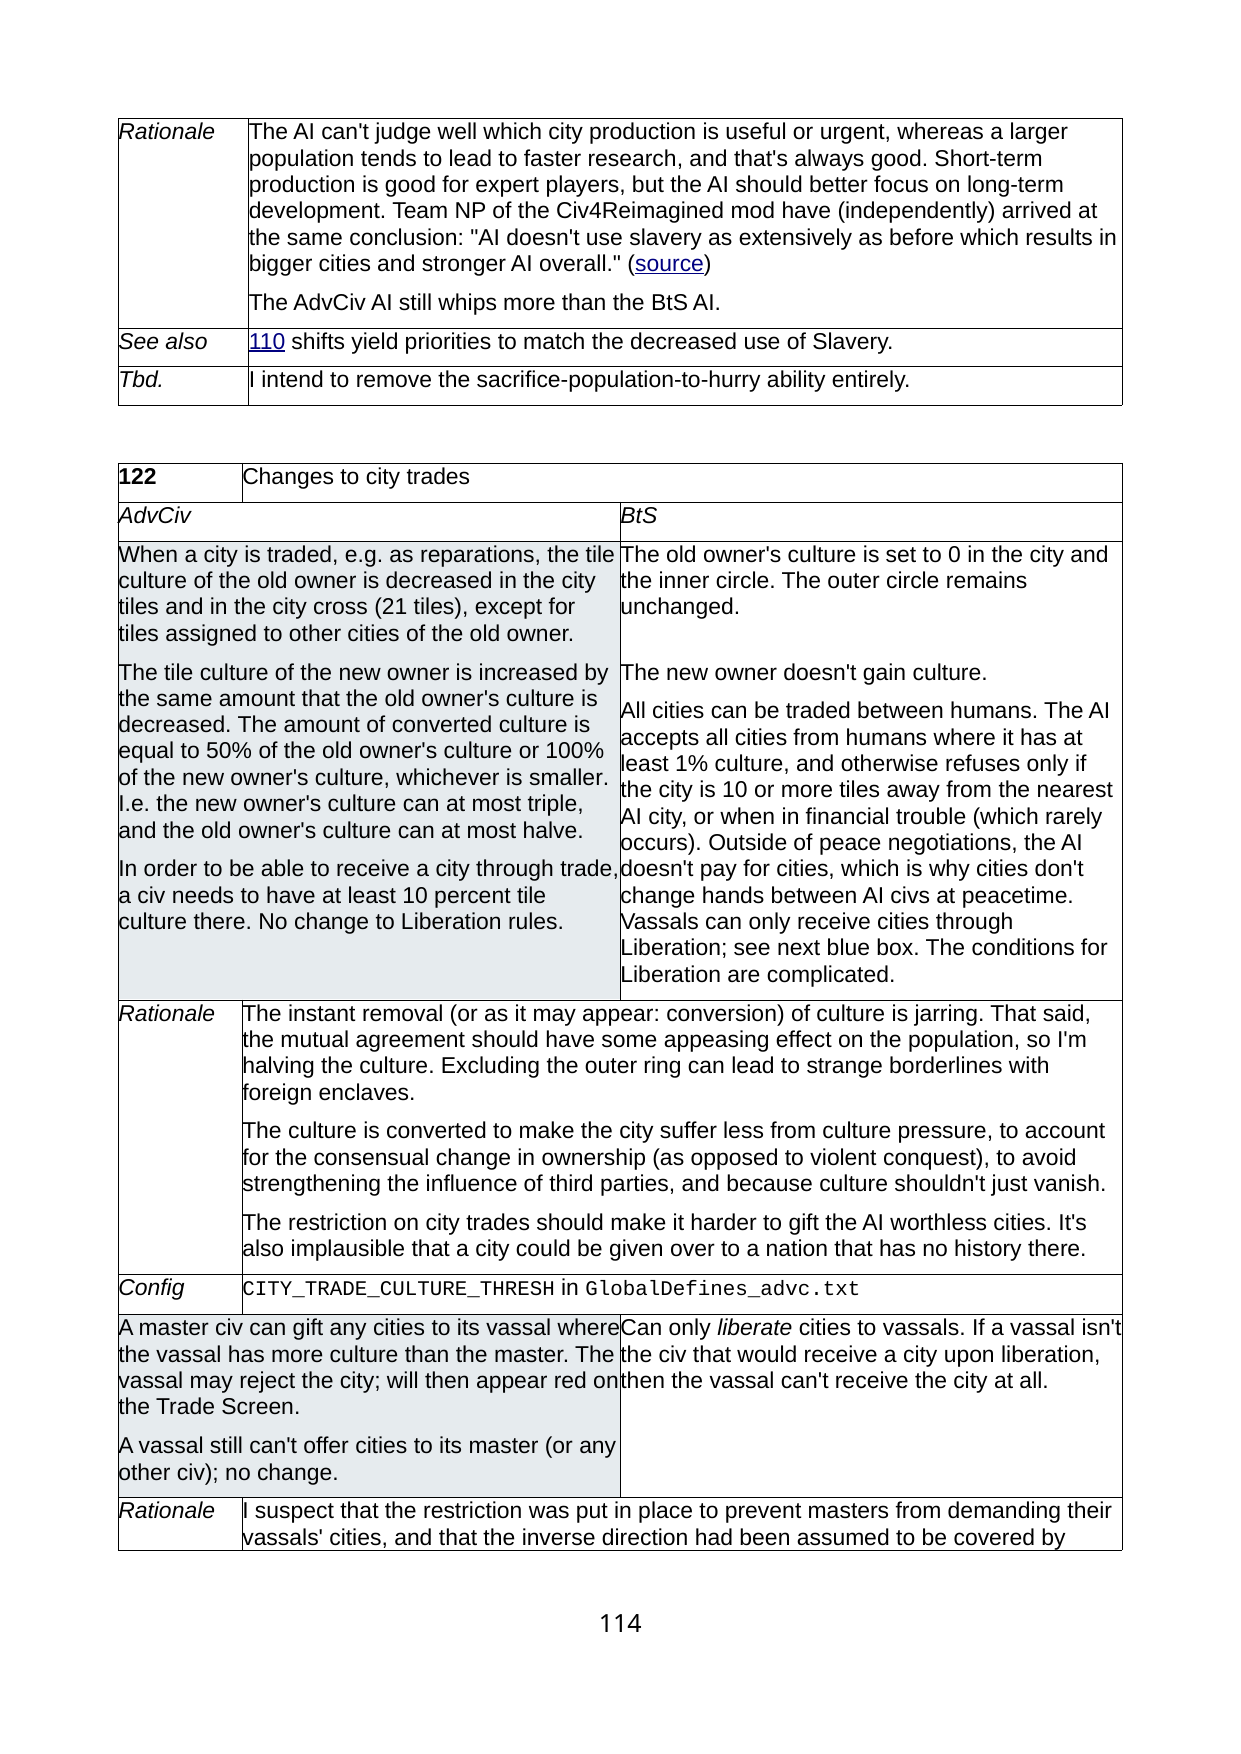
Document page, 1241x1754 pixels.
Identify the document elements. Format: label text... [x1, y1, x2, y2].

table_cell A master civ can gift any cities to its vassal where the vassal has more culture than the master. The vassal may reject the city; will then appear red on the Trade Screen. A vassal still can't offer cities to its master (or any other civ); no change. [119, 1315, 620, 1497]
table_cell Rationale [119, 119, 248, 327]
table_cell See also [119, 329, 248, 366]
table_cell The AI can't judge well which city production is useful or urgent, whereas a larger population tends to lead to faster research, and that's always good. Short-term production is good for expert players, but the AI should better focus on long-term development. Team NP of the Civ4Reimagined mod have (independently) arrived at the same conclusion: "AI doesn't use slavery as extensively as before which results in bigger cities and stronger AI overall." (source) The AdvCiv AI still whips more than the BtS AI. [249, 119, 1122, 327]
table_cell I suspect that the restriction was put in place to prevent masters from demanding their vassals' cities, and that the inverse direction had been assumed to be covered by [243, 1498, 1122, 1550]
table_cell BtS [621, 503, 1122, 541]
table_cell The instant removal (or as it may appear: conversion) of culture is jarring. That said, the mutual agreement should have some appeasing effect on the population, so I'm halving the culture. Excluding the outer ring can lead to strange borderlines with foreign enclaves. The culture is converted to make the city suffer less from culture pressure, to account for the consensual change in ownership (as opposed to violent conquest), to avoid strengthening the influence of third parties, and because culture shouldn't just vanish. The restriction on city trades should make it harder to gift the AI worthless cities. It's also implausible that a city could be given over to a nation that has no history there. [243, 1001, 1122, 1274]
table_cell The old owner's culture is set to 0 in the city and the inner circle. The outer circle remains unchanged. The new owner doesn't gain culture. All cities can be traded between humans. The AI accepts all cities from humans where it has at least 1% culture, and otherwise refuses only if the city is 10 or more tiles away from the nearest AI city, or when in financial trouble (which rarely occurs). Outside of peace negotiations, the AI doesn't pay for cities, which is why cities don't change hands between AI civs at peacetime. Vassals can only receive cities through Liberation; see next blue box. The conditions for Liberation are complicated. [621, 542, 1122, 999]
table_cell Config [119, 1275, 242, 1314]
table_cell Tbd. [119, 367, 248, 405]
table_header Changes to city trades [243, 464, 1122, 502]
table_cell AdvCiv [119, 503, 620, 541]
table_cell I intend to remove the sacrifice-population-to-hurry ability entirely. [249, 367, 1122, 405]
table_cell Rationale [119, 1001, 242, 1274]
table_cell Can only liberate cities to vassals. If a vassal isn't the civ that would receive a city upon liberation, then the vassal can't receive the city at all. [621, 1315, 1122, 1497]
table_cell When a city is traded, e.g. as reparations, the tile culture of the old owner is decreased in the city tiles and in the city cross (21 tiles), except for tiles assigned to other cities of the old owner. The tile culture of the new owner is increased by the same amount that the old owner's culture is decreased. The amount of converted culture is equal to 50% of the old owner's culture or 100% of the new owner's culture, whichever is smaller. I.e. the new owner's culture can at most triple, and the old owner's culture can at most halve. In order to be able to receive a city through trade, a civ needs to have at least 10 percent tile culture there. No change to Liberation rules. [119, 542, 620, 999]
table_cell 110 shifts yield priorities to match the decreased use of Slavery. [249, 329, 1122, 366]
table_cell CITY_TRADE_CULTURE_THRESH in GlobalDefines_advc.txt [243, 1275, 1122, 1314]
table_header 122 [119, 464, 242, 502]
table_cell Rationale [119, 1498, 242, 1550]
